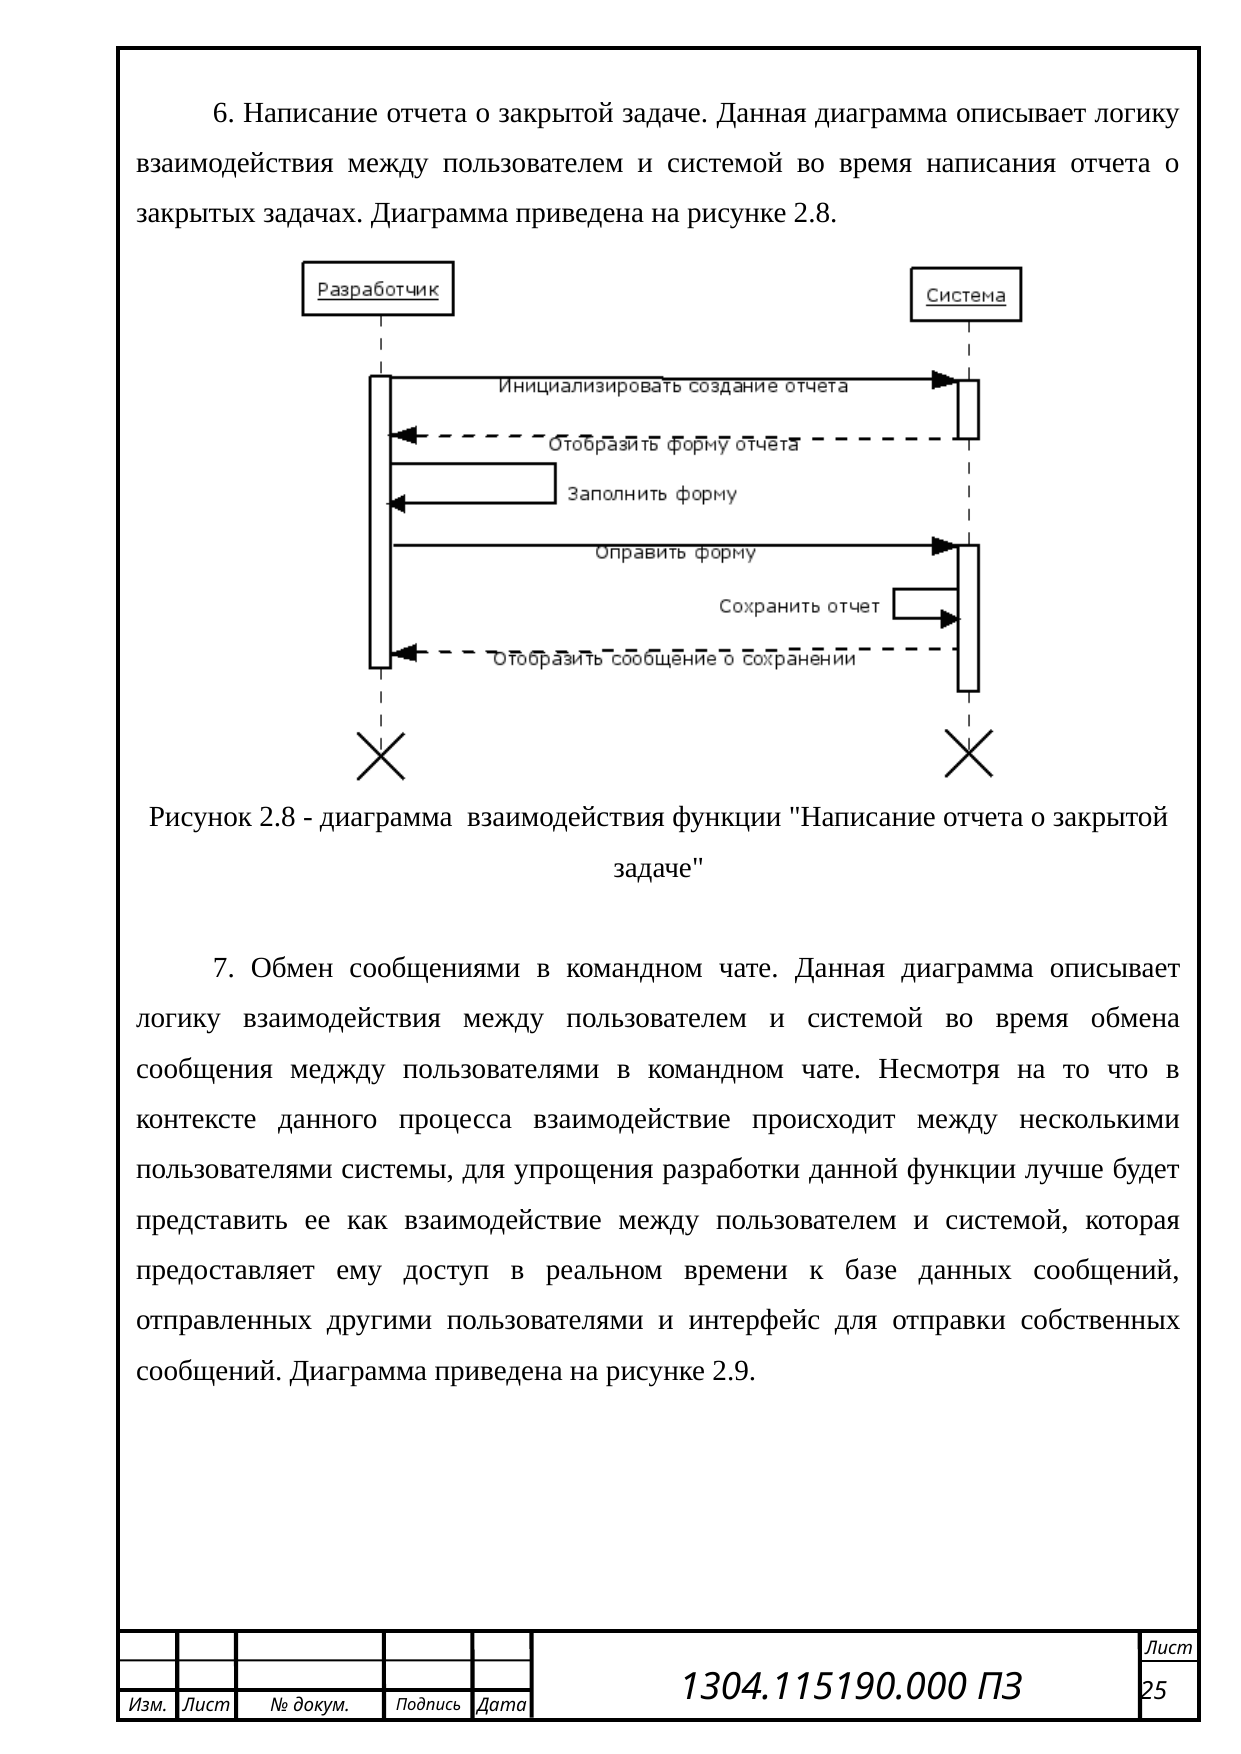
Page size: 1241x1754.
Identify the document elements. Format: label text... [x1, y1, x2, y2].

picture [293, 246, 1024, 782]
text 6. Написание отчета о закрытой задаче. Данная диаграмма описывает логику взаимодействия между пользователем и системой во время написания отчета о закрытых задачах. Диаграмма приведена на рисунке 2.8. [136, 95, 1181, 229]
text Рисунок 2.8 - диаграмма взаимодействия функции "Написание отчета о закрытой задаче" [136, 799, 1181, 883]
text 7. Обмен сообщениями в командном чате. Данная диаграмма описывает логику взаимодействия между пользователем и системой во время обмена сообщения меджду пользователями в командном чате. Несмотря на то что в контексте данного процесса взаимодействие происходит между несколькими пользователями системы, для упрощения разработки данной функции лучше будет представить ее как взаимодействие между пользователем и системой, которая предоставляет ему доступ в реальном времени к базе данных сообщений, отправленных другими пользователями и интерфейс для отправки собственных сообщений. Диаграмма приведена на рисунке 2.9. [136, 950, 1181, 1386]
